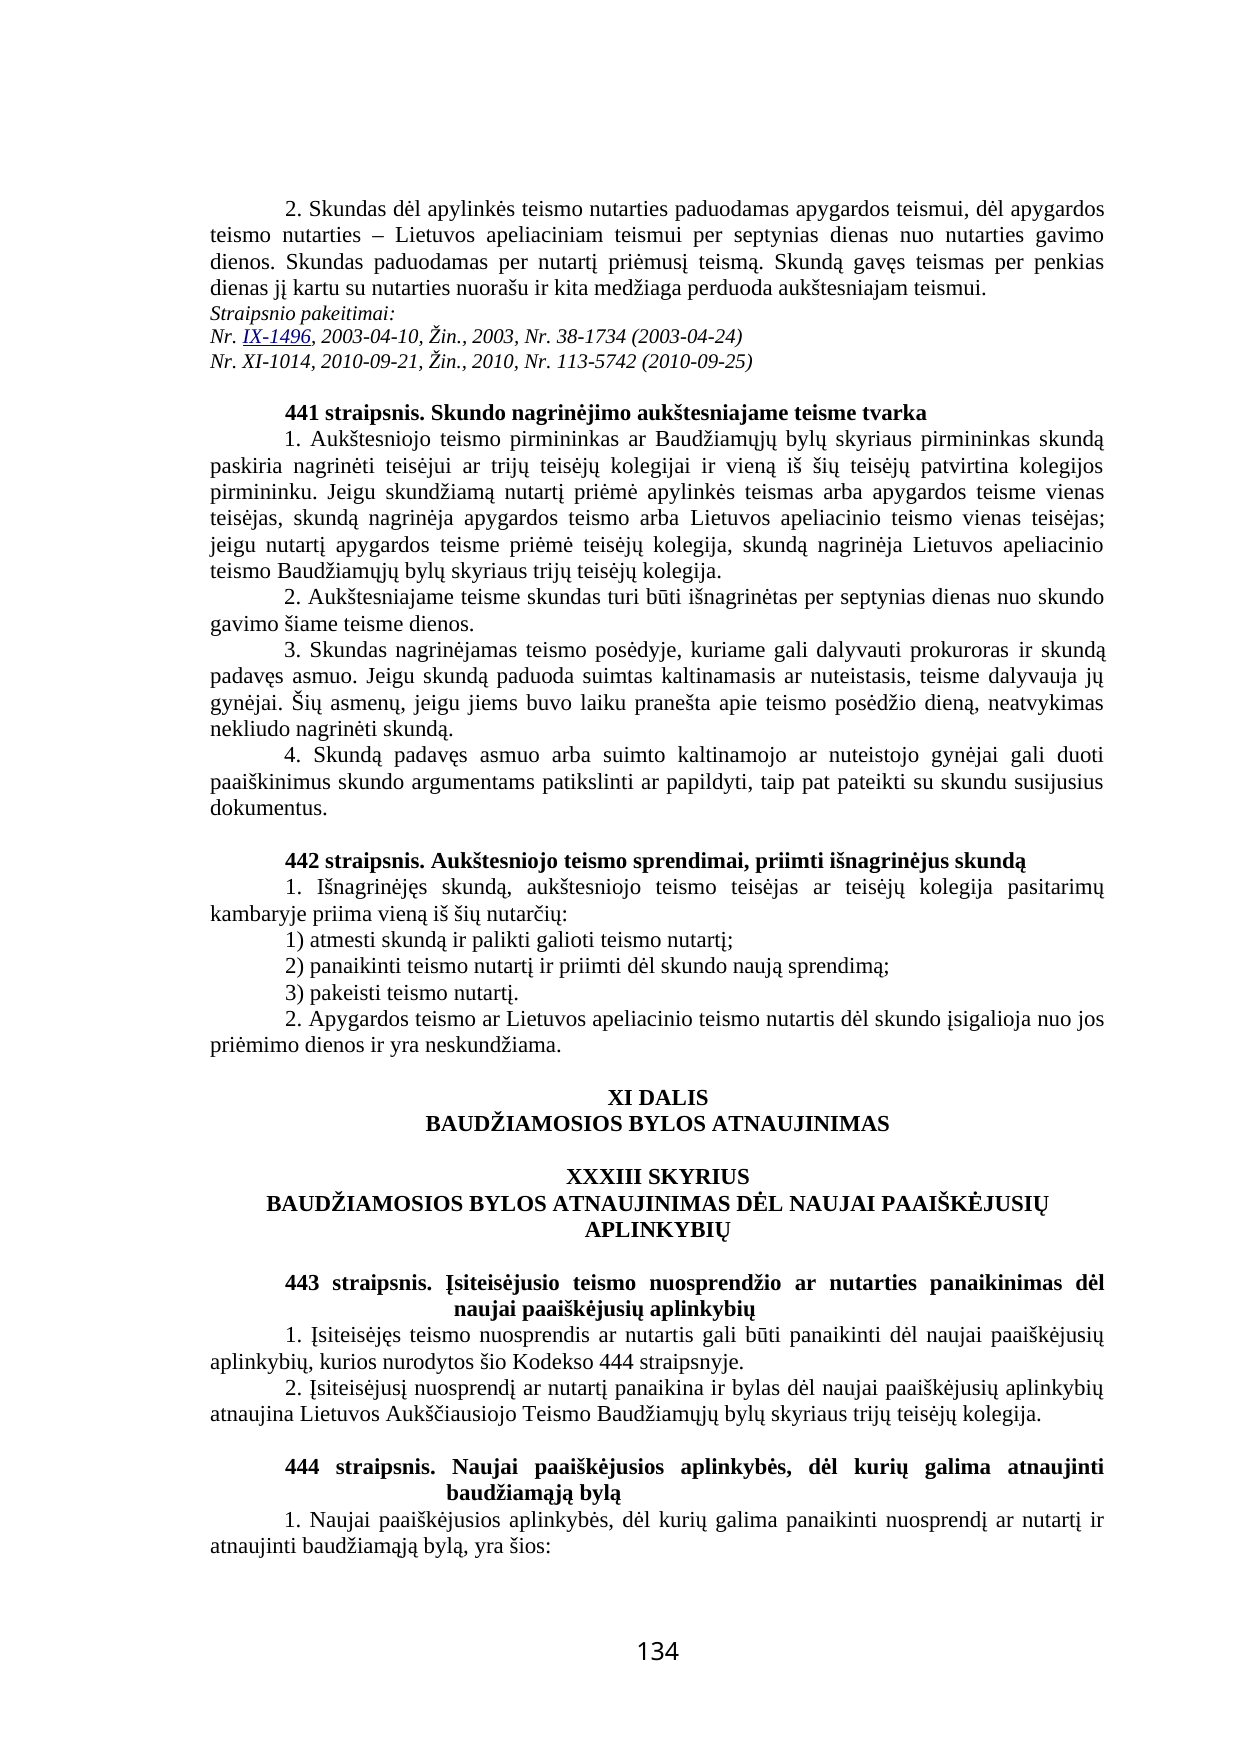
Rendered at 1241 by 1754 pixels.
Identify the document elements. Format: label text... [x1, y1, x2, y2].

text 1) atmesti skundą ir palikti galioti teismo nutartį; [210, 926, 1106, 952]
text Nr. IX-1496, 2003-04-10, Žin., 2003, Nr. 38-1734 (2003-04-24) [210, 324, 1106, 348]
text Nr. XI-1014, 2010-09-21, Žin., 2010, Nr. 113-5742 (2010-09-25) [210, 348, 1106, 373]
text 1. Išnagrinėjęs skundą, aukštesniojo teismo teisėjas ar teisėjų kolegija pasitarimų kambaryje priima vieną iš šių nutarčių: [210, 873, 1106, 926]
text 4. Skundą padavęs asmuo arba suimto kaltinamojo ar nuteistojo gynėjai gali duoti paaiškinimus skundo argumentams patikslinti ar papildyti, taip pat pateikti su skundu susijusius dokumentus. [210, 742, 1106, 821]
text 2. Įsiteisėjusį nuosprendį ar nutartį panaikina ir bylas dėl naujai paaiškėjusių aplinkybių atnaujina Lietuvos Aukščiausiojo Teismo Baudžiamųjų bylų skyriaus trijų teisėjų kolegija. [210, 1374, 1106, 1427]
subtitle BAUDŽIAMOSIOS BYLOS ATNAUJINIMAS [210, 1111, 1106, 1137]
text Baudžiamosios bylos atnaujinimas dėl naujai paaiškėjusių aplinkybių [210, 1189, 1106, 1242]
text 1. Naujai paaiškėjusios aplinkybės, dėl kurių galima panaikinti nuosprendį ar nutartį ir atnaujinti baudžiamąją bylą, yra šios: [210, 1506, 1106, 1558]
text 2) panaikinti teismo nutartį ir priimti dėl skundo naują sprendimą; [210, 952, 1106, 979]
text 2. Apygardos teismo ar Lietuvos apeliacinio teismo nutartis dėl skundo įsigalioja nuo jos priėmimo dienos ir yra neskundžiama. [210, 1005, 1106, 1058]
text XXXIII skyrius [210, 1163, 1106, 1189]
text 1. Aukštesniojo teismo pirmininkas ar Baudžiamųjų bylų skyriaus pirmininkas skundą paskiria nagrinėti teisėjui ar trijų teisėjų kolegijai ir vieną iš šių teisėjų patvirtina kolegijos pirmininku. Jeigu skundžiamą nutartį priėmė apylinkės teismas arba apygardos teisme vienas teisėjas, skundą nagrinėja apygardos teismo arba Lietuvos apeliacinio teismo vienas teisėjas; jeigu nutartį apygardos teisme priėmė teisėjų kolegija, skundą nagrinėja Lietuvos apeliacinio teismo Baudžiamųjų bylų skyriaus trijų teisėjų kolegija. [210, 425, 1106, 583]
text 442 straipsnis. Aukštesniojo teismo sprendimai, priimti išnagrinėjus skundą [285, 847, 1106, 873]
text Straipsnio pakeitimai: [210, 300, 1106, 324]
text 3) pakeisti teismo nutartį. [210, 979, 1106, 1005]
subtitle XI DALIS [210, 1084, 1106, 1111]
text 2. Aukštesniajame teisme skundas turi būti išnagrinėtas per septynias dienas nuo skundo gavimo šiame teisme dienos. [210, 583, 1106, 636]
text 1. Įsiteisėjęs teismo nuosprendis ar nutartis gali būti panaikinti dėl naujai paaiškėjusių aplinkybių, kurios nurodytos šio Kodekso 444 straipsnyje. [210, 1321, 1106, 1374]
text 444 straipsnis. Naujai paaiškėjusios aplinkybės, dėl kurių galima atnaujinti baudžiamąją bylą [285, 1453, 1106, 1506]
text 441 straipsnis. Skundo nagrinėjimo aukštesniajame teisme tvarka [210, 399, 1106, 425]
text 443 straipsnis. Įsiteisėjusio teismo nuosprendžio ar nutarties panaikinimas dėl naujai paaiškėjusių aplinkybių [285, 1269, 1106, 1321]
text 2. Skundas dėl apylinkės teismo nutarties paduodamas apygardos teismui, dėl apygardos teismo nutarties – Lietuvos apeliaciniam teismui per septynias dienas nuo nutarties gavimo dienos. Skundas paduodamas per nutartį priėmusį teismą. Skundą gavęs teismas per penkias dienas jį kartu su nutarties nuorašu ir kita medžiaga perduoda aukštesniajam teismui. [210, 195, 1106, 300]
text 3. Skundas nagrinėjamas teismo posėdyje, kuriame gali dalyvauti prokuroras ir skundą padavęs asmuo. Jeigu skundą paduoda suimtas kaltinamasis ar nuteistasis, teisme dalyvauja jų gynėjai. Šių asmenų, jeigu jiems buvo laiku pranešta apie teismo posėdžio dieną, neatvykimas nekliudo nagrinėti skundą. [210, 636, 1106, 742]
